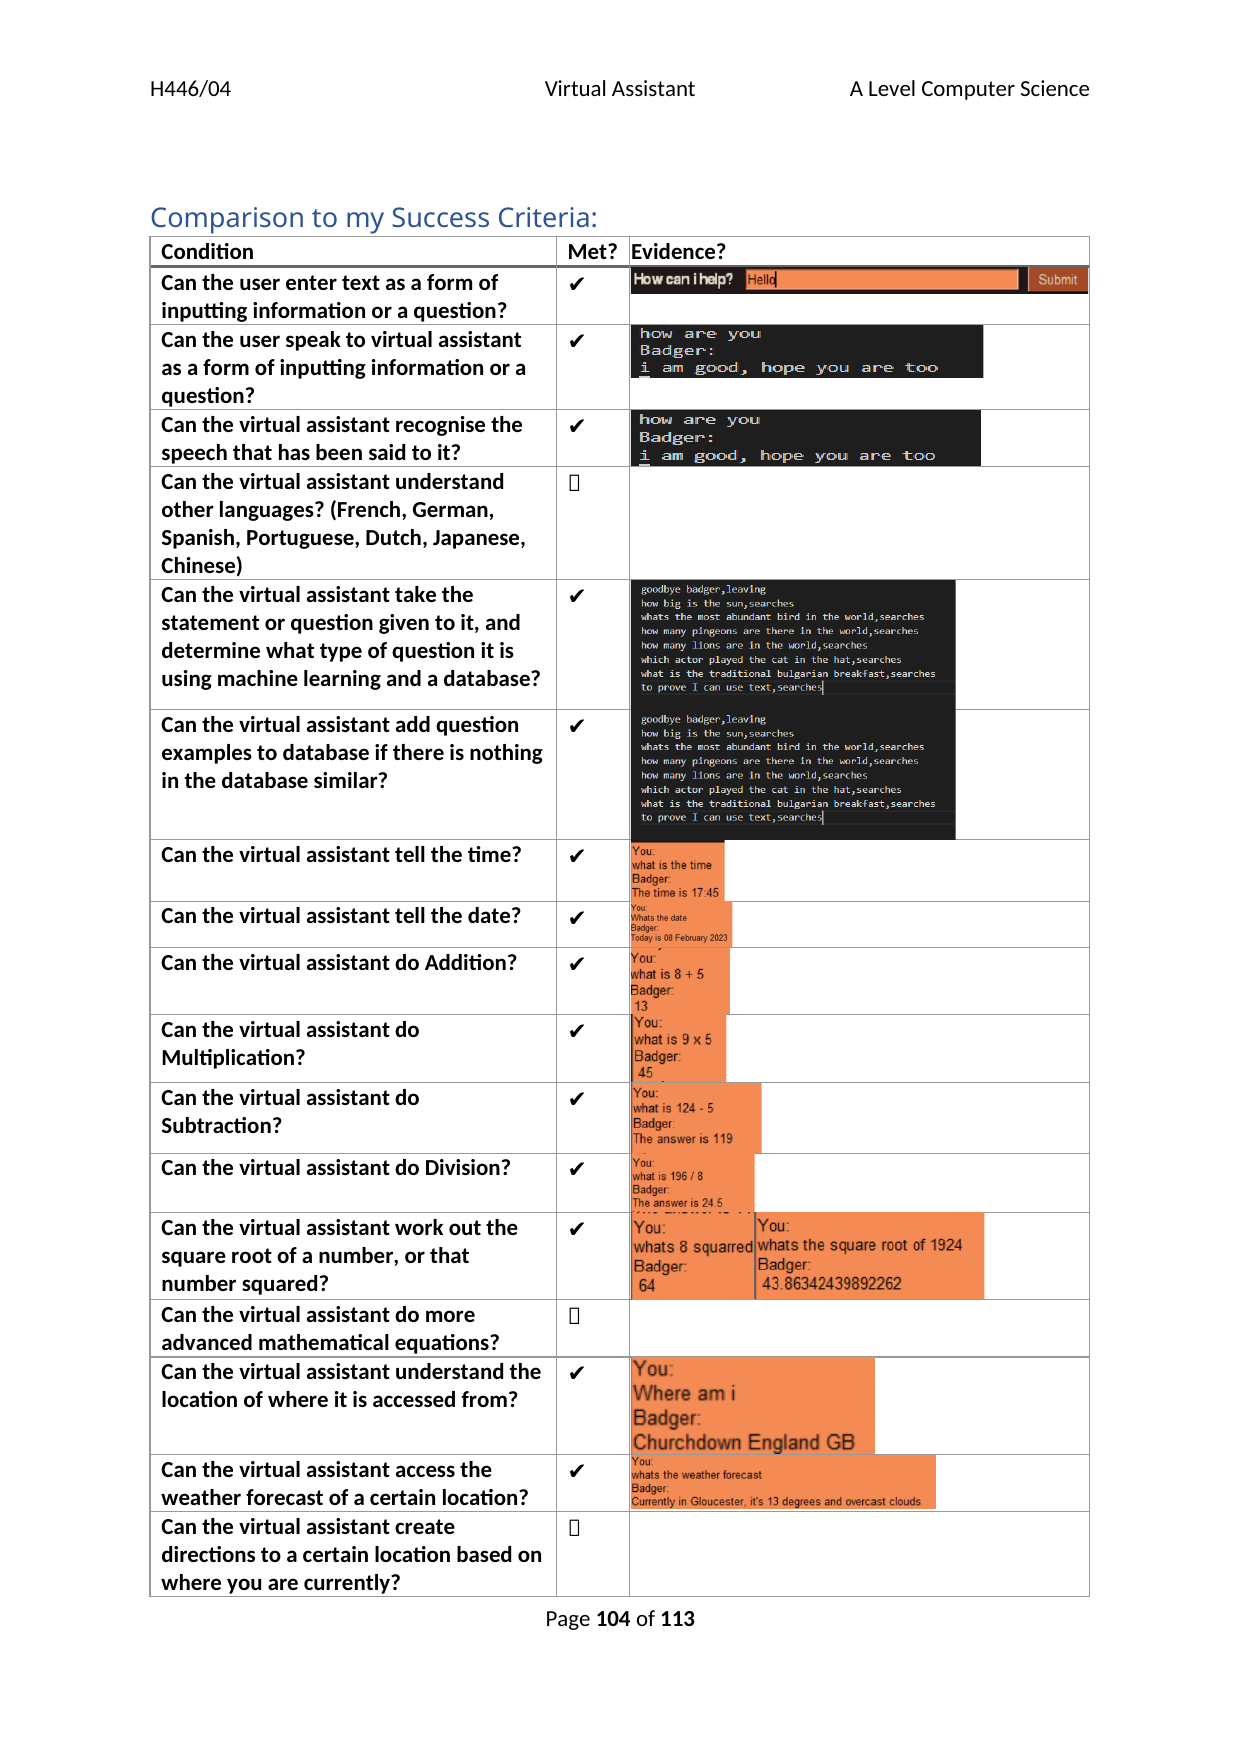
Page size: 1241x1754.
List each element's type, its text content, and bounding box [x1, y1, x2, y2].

table_cell [730, 948, 1089, 1014]
table_cell Can the virtual assistant do Multiplication? [151, 1015, 556, 1082]
table_header Met? [557, 237, 629, 265]
table_cell Can the virtual assistant tell the time? [151, 840, 556, 901]
table_cell ✔ [557, 1213, 629, 1299]
table_cell Can the virtual assistant access the weather forecast of a certain location? [151, 1455, 556, 1511]
table_cell ✔ [557, 1015, 629, 1082]
table_cell ✔ [557, 948, 629, 1014]
table_cell [755, 1154, 1089, 1212]
table_cell [875, 1358, 1089, 1454]
table_cell [762, 1083, 1089, 1152]
table_cell Can the virtual assistant understand other languages? (French, German, Spanish, Portuguese, Dutch, Japanese, Chinese) [151, 467, 556, 579]
table_cell ❌ [557, 1512, 629, 1596]
table_cell ✔ [557, 1455, 629, 1511]
table_cell ❌ [557, 1300, 629, 1356]
table_cell ✔ [557, 410, 629, 466]
table_cell ✔ [557, 1083, 629, 1152]
table_cell ✔ [557, 268, 629, 324]
table_cell Can the virtual assistant do Subtraction? [151, 1083, 556, 1152]
table_cell [956, 580, 1089, 709]
table_cell ✔ [557, 325, 629, 409]
table_cell [630, 1512, 1089, 1596]
table_cell [733, 902, 1089, 947]
table_header Condition [151, 237, 556, 265]
table_cell [727, 1015, 1089, 1082]
table_cell [956, 710, 1089, 839]
table_cell [630, 325, 1089, 409]
table_cell Can the virtual assistant tell the date? [151, 902, 556, 947]
table_cell Can the virtual assistant understand the location of where it is accessed from? [151, 1358, 556, 1454]
table_cell ❌ [557, 467, 629, 579]
table_cell Can the user enter text as a form of inputting information or a question? [151, 268, 556, 324]
table_cell [725, 840, 1089, 901]
table_cell Can the virtual assistant take the statement or question given to it, and determine what type of question it is using machine learning and a database? [151, 580, 556, 709]
table_cell Can the virtual assistant do more advanced mathematical equations? [151, 1300, 556, 1356]
table_cell Can the virtual assistant recognise the speech that has been said to it? [151, 410, 556, 466]
table_cell Can the user speak to virtual assistant as a form of inputting information or a question? [151, 325, 556, 409]
table_cell [630, 1455, 1089, 1511]
table_cell [630, 467, 1089, 579]
table_cell ✔ [557, 902, 629, 947]
table_header Evidence? [630, 237, 1089, 265]
table_cell Can the virtual assistant do Division? [151, 1154, 556, 1212]
table_cell [630, 294, 1089, 324]
table_cell [985, 1213, 1089, 1299]
table_cell ✔ [557, 1154, 629, 1212]
table_cell Can the virtual assistant do Addition? [151, 948, 556, 1014]
table_cell [630, 1300, 1089, 1356]
table_cell ✔ [557, 840, 629, 901]
table_cell Can the virtual assistant create directions to a certain location based on where you are currently? [151, 1512, 556, 1596]
table_cell ✔ [557, 1358, 629, 1454]
table_cell Can the virtual assistant add question examples to database if there is nothing in the database similar? [151, 710, 556, 839]
table_cell [981, 410, 1089, 466]
table_cell Can the virtual assistant work out the square root of a number, or that number squared? [151, 1213, 556, 1299]
subtitle Comparison to my Success Criteria: [150, 199, 1090, 236]
table_cell ✔ [557, 710, 629, 839]
table_cell ✔ [557, 580, 629, 709]
